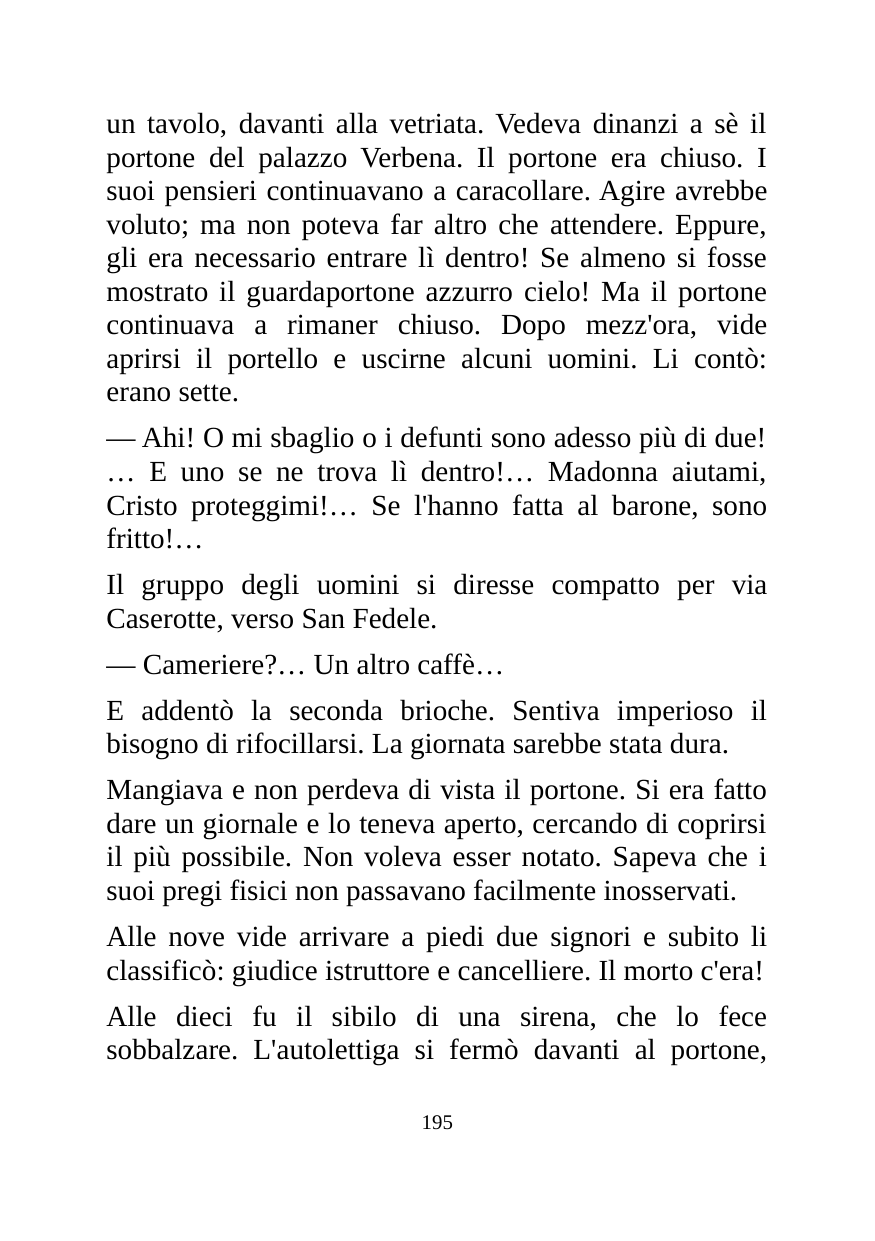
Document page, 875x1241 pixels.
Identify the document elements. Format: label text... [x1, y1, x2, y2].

text E addentò la seconda brioche. Sentiva imperioso il bisogno di rifocillarsi. La giornata sarebbe stata dura. [106, 693, 768, 760]
text Il gruppo degli uomini si diresse compatto per via Caserotte, verso San Fedele. [106, 567, 768, 634]
text un tavolo, davanti alla vetriata. Vedeva dinanzi a sè il portone del palazzo Verbena. Il portone era chiuso. I suoi pensieri continuavano a caracollare. Agire avrebbe voluto; ma non poteva far altro che attendere. Eppure, gli era necessario entrare lì dentro! Se almeno si fosse mostrato il guardaportone azzurro cielo! Ma il portone continuava a rimaner chiuso. Dopo mezz'ora, vide aprirsi il portello e uscirne alcuni uomini. Li contò: erano sette. [106, 106, 768, 408]
text Alle dieci fu il sibilo di una sirena, che lo fece sobbalzare. L'autolettiga si fermò davanti al portone, [106, 999, 768, 1066]
text — Cameriere?… Un altro caffè… [106, 647, 768, 680]
text — Ahi! O mi sbaglio o i defunti sono adesso più di due!… E uno se ne trova lì dentro!… Madonna aiutami, Cristo proteggimi!… Se l'hanno fatta al barone, sono fritto!… [106, 421, 768, 555]
text Mangiava e non perdeva di vista il portone. Si era fatto dare un giornale e lo teneva aperto, cercando di coprirsi il più possibile. Non voleva esser notato. Sapeva che i suoi pregi fisici non passavano facilmente inosservati. [106, 772, 768, 907]
text Alle nove vide arrivare a piedi due signori e subito li classificò: giudice istruttore e cancelliere. Il morto c'era! [106, 919, 768, 986]
